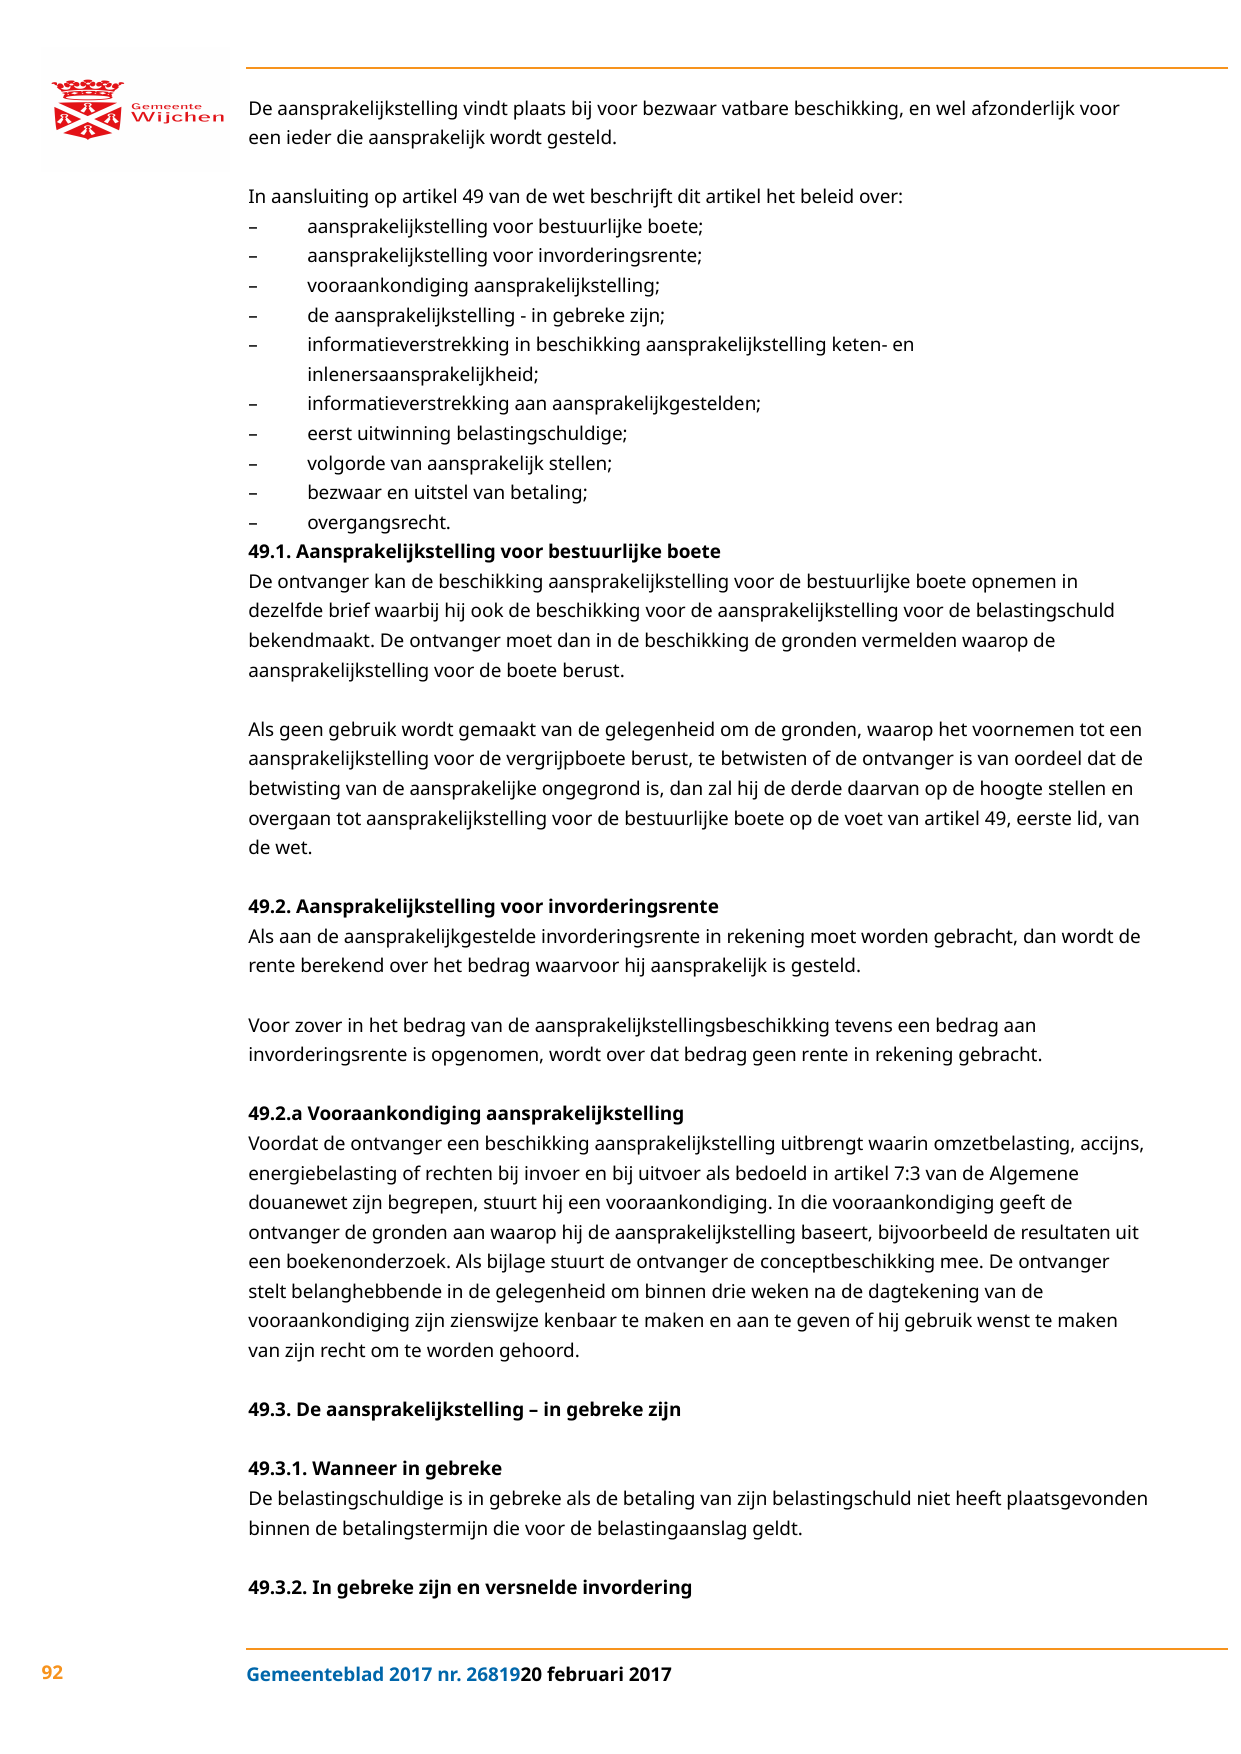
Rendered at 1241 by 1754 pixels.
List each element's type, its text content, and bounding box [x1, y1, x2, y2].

list informatieverstrekking aan aansprakelijkgestelden; [248, 391, 1152, 416]
list aansprakelijkstelling voor bestuurlijke boete; [248, 213, 1152, 239]
picture [41, 47, 231, 172]
text Voordat de ontvanger een beschikking aansprakelijkstelling uitbrengt waarin omzetbelasting, accijns, energiebelasting of rechten bij invoer en bij uitvoer als bedoeld in artikel 7:3 van de Algemene douanewet zijn begrepen, stuurt hij een vooraankondiging. In die vooraankondiging geeft de ontvanger de gronden aan waarop hij de aansprakelijkstelling baseert, bijvoorbeeld de resultaten uit een boekenonderzoek. Als bijlage stuurt de ontvanger de conceptbeschikking mee. De ontvanger stelt belanghebbende in de gelegenheid om binnen drie weken na de dagtekening van de vooraankondiging zijn zienswijze kenbaar te maken en aan te geven of hij gebruik wenst te maken van zijn recht om te worden gehoord. [248, 1130, 1152, 1363]
list volgorde van aansprakelijk stellen; [248, 450, 1152, 476]
text De ontvanger kan de beschikking aansprakelijkstelling voor de bestuurlijke boete opnemen in dezelfde brief waarbij hij ook de beschikking voor de aansprakelijkstelling voor de belastingschuld bekendmaakt. De ontvanger moet dan in de beschikking de gronden vermelden waarop de aansprakelijkstelling voor de boete berust. [248, 568, 1152, 683]
text Als aan de aansprakelijkgestelde invorderingsrente in rekening moet worden gebracht, dan wordt de rente berekend over het bedrag waarvoor hij aansprakelijk is gesteld. [248, 923, 1152, 978]
list de aansprakelijkstelling - in gebreke zijn; [248, 302, 1152, 328]
text 49.2.a Vooraankondiging aansprakelijkstelling [248, 1101, 1152, 1126]
list vooraankondiging aansprakelijkstelling; [248, 272, 1152, 298]
list bezwaar en uitstel van betaling; [248, 479, 1152, 505]
list informatieverstrekking in beschikking aansprakelijkstelling keten- en inlenersaansprakelijkheid; [248, 331, 1152, 387]
text De aansprakelijkstelling vindt plaats bij voor bezwaar vatbare beschikking, en wel afzonderlijk voor een ieder die aansprakelijk wordt gesteld. [248, 95, 1152, 150]
text In aansluiting op artikel 49 van de wet beschrijft dit artikel het beleid over: [248, 183, 1152, 209]
list aansprakelijkstelling voor invorderingsrente; [248, 243, 1152, 268]
text 49.3.1. Wanneer in gebreke [248, 1456, 1152, 1481]
text 49.2. Aansprakelijkstelling voor invorderingsrente [248, 893, 1152, 919]
list eerst uitwinning belastingschuldige; [248, 420, 1152, 446]
text 49.3. De aansprakelijkstelling – in gebreke zijn [248, 1396, 1152, 1422]
text Voor zover in het bedrag van de aansprakelijkstellingsbeschikking tevens een bedrag aan invorderingsrente is opgenomen, wordt over dat bedrag geen rente in rekening gebracht. [248, 1012, 1152, 1067]
text 49.3.2. In gebreke zijn en versnelde invordering [248, 1574, 1152, 1600]
text De belastingschuldige is in gebreke als de betaling van zijn belastingschuld niet heeft plaatsgevonden binnen de betalingstermijn die voor de belastingaanslag geldt. [248, 1485, 1152, 1541]
text Als geen gebruik wordt gemaakt van de gelegenheid om de gronden, waarop het voornemen tot een aansprakelijkstelling voor de vergrijpboete berust, te betwisten of de ontvanger is van oordeel dat de betwisting van de aansprakelijke ongegrond is, dan zal hij de derde daarvan op de hoogte stellen en overgaan tot aansprakelijkstelling voor de bestuurlijke boete op de voet van artikel 49, eerste lid, van de wet. [248, 716, 1152, 860]
list overgangsrecht. [248, 509, 1152, 535]
text 49.1. Aansprakelijkstelling voor bestuurlijke boete [248, 538, 1152, 564]
